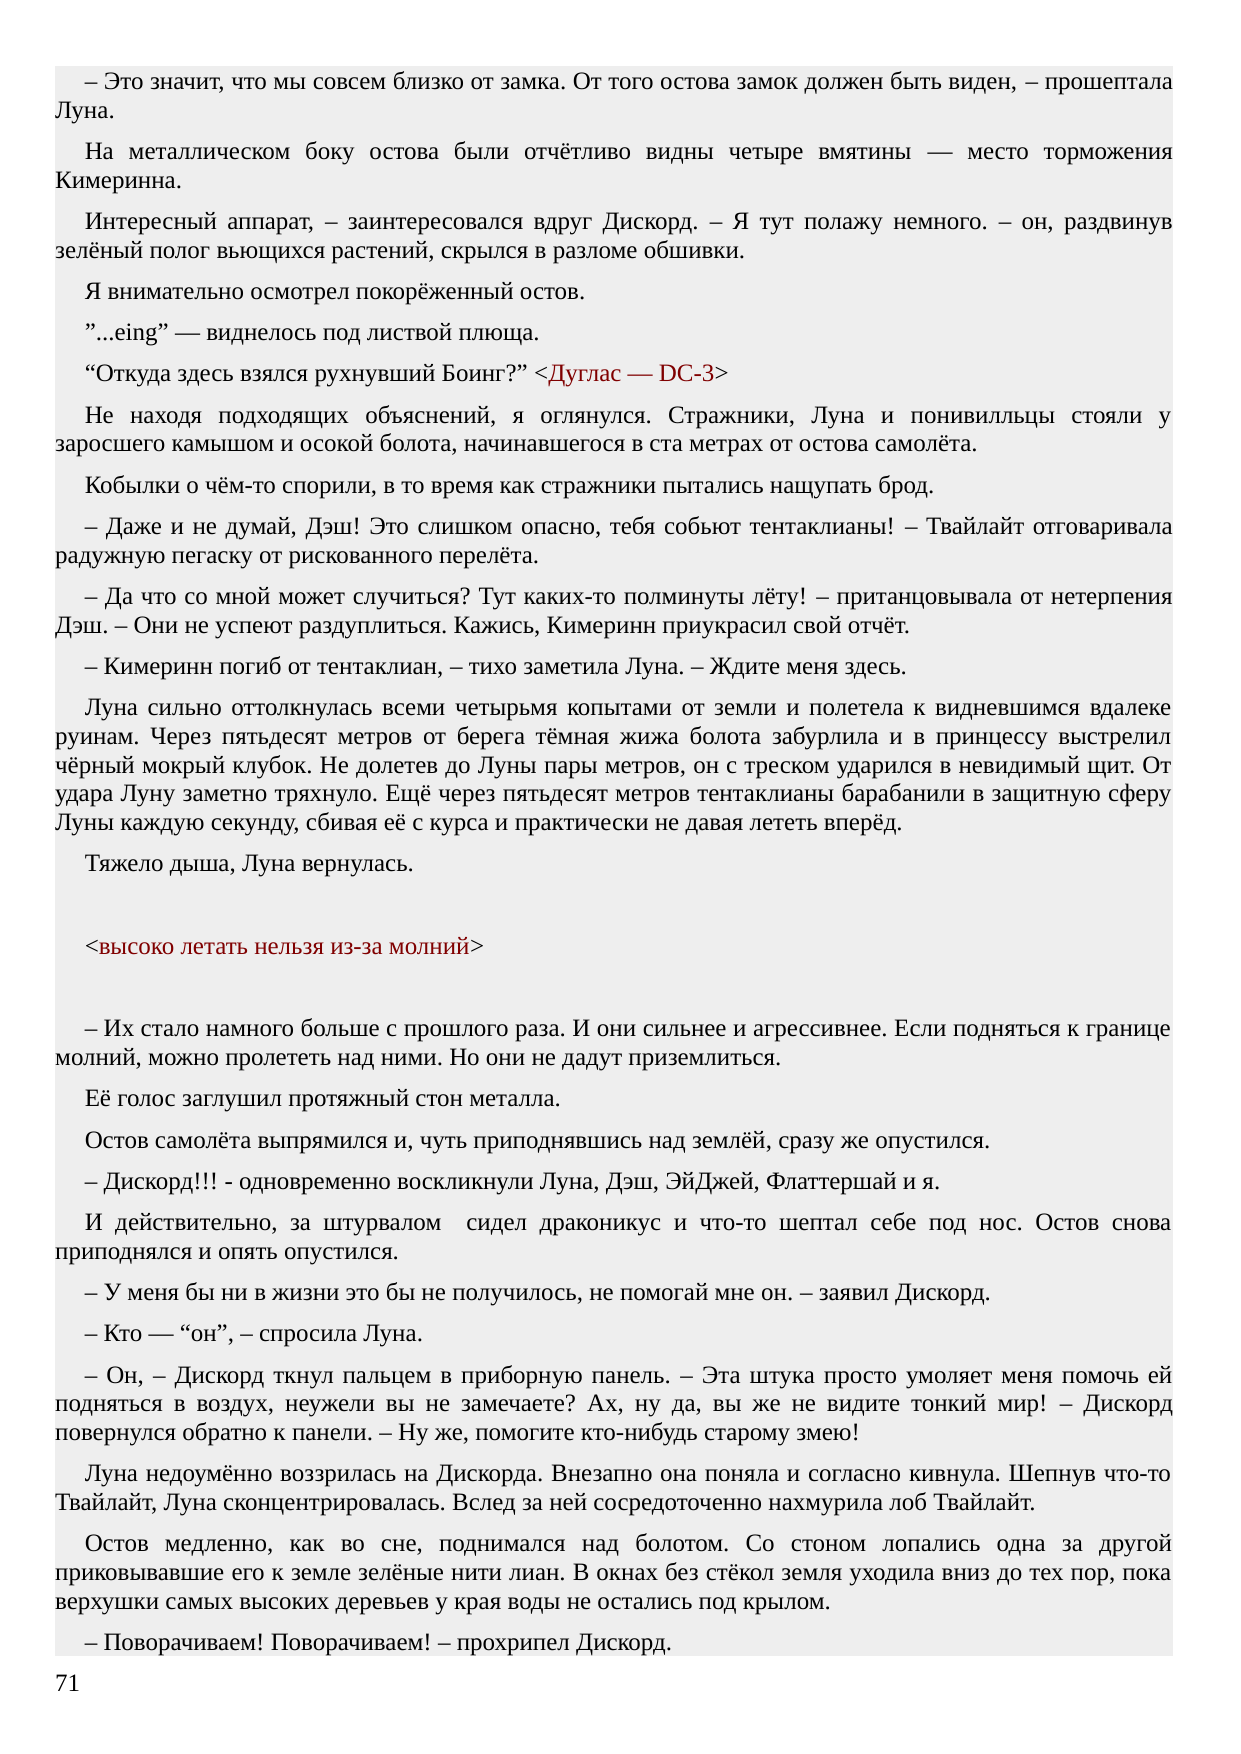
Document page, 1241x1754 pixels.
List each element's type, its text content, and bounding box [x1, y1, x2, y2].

text – У меня бы ни в жизни это бы не получилось, не помогай мне он. – заявил Дискорд. [55, 1277, 1173, 1306]
text ”...eing” — виднелось под листвой плюща. [55, 317, 1173, 346]
text И действительно, за штурвалом сидел драконикус и что-то шептал себе под нос. Остов снова приподнялся и опять опустился. [55, 1207, 1173, 1265]
text – Кимеринн погиб от тентаклиан, – тихо заметила Луна. – Ждите меня здесь. [55, 651, 1173, 680]
text Луна сильно оттолкнулась всеми четырьмя копытами от земли и полетела к видневшимся вдалеке руинам. Через пятьдесят метров от берега тёмная жижа болота забурлила и в принцессу выстрелил чёрный мокрый клубок. Не долетев до Луны пары метров, он с треском ударился в невидимый щит. От удара Луну заметно тряхнуло. Ещё через пятьдесят метров тентаклианы барабанили в защитную сферу Луны каждую секунду, сбивая её с курса и практически не давая лететь вперёд. [55, 692, 1173, 836]
text – Даже и не думай, Дэш! Это слишком опасно, тебя собьют тентаклианы! – Твайлайт отговаривала радужную пегаску от рискованного перелёта. [55, 511, 1173, 568]
text Тяжело дыша, Луна вернулась. [55, 848, 1173, 877]
text – Дискорд!!! - одновременно воскликнули Луна, Дэш, ЭйДжей, Флаттершай и я. [55, 1166, 1173, 1195]
text Я внимательно осмотрел покорёженный остов. [55, 276, 1173, 305]
text Кобылки о чём-то спорили, в то время как стражники пытались нащупать брод. [55, 470, 1173, 498]
text – Да что со мной может случиться? Тут каких-то полминуты лёту! – пританцовывала от нетерпения Дэш. – Они не успеют раздуплиться. Кажись, Кимеринн приукрасил свой отчёт. [55, 581, 1173, 638]
text Не находя подходящих объяснений, я оглянулся. Стражники, Луна и понивилльцы стояли у заросшего камышом и осокой болота, начинавшегося в ста метрах от остова самолёта. [55, 400, 1173, 457]
text – Кто — “он”, – спросила Луна. [55, 1318, 1173, 1347]
text На металлическом боку остова были отчётливо видны четыре вмятины — место торможения Кимеринна. [55, 136, 1173, 193]
text – Он, – Дискорд ткнул пальцем в приборную панель. – Эта штука просто умоляет меня помочь ей подняться в воздух, неужели вы не замечаете? Ах, ну да, вы же не видите тонкий мир! – Дискорд повернулся обратно к панели. – Ну же, помогите кто-нибудь старому змею! [55, 1360, 1173, 1446]
text – Поворачиваем! Поворачиваем! – прохрипел Дискорд. [55, 1627, 1173, 1656]
text “Откуда здесь взялся рухнувший Боинг?” <Дуглас — DC-3> [55, 358, 1173, 387]
text – Это значит, что мы совсем близко от замка. От того остова замок должен быть виден, – прошептала Луна. [55, 66, 1173, 123]
text <высоко летать нельзя из-за молний> [55, 931, 1173, 960]
text Остов медленно, как во сне, поднимался над болотом. Со стоном лопались одна за другой приковывавшие его к земле зелёные нити лиан. В окнах без стёкол земля уходила вниз до тех пор, пока верхушки самых высоких деревьев у края воды не остались под крылом. [55, 1528, 1173, 1615]
text – Их стало намного больше с прошлого раза. И они сильнее и агрессивнее. Если подняться к границе молний, можно пролететь над ними. Но они не дадут приземлиться. [55, 1013, 1173, 1071]
text Луна недоумённо воззрилась на Дискорда. Внезапно она поняла и согласно кивнула. Шепнув что-то Твайлайт, Луна сконцентрировалась. Вслед за ней сосредоточенно нахмурила лоб Твайлайт. [55, 1458, 1173, 1516]
text Её голос заглушил протяжный стон металла. [55, 1083, 1173, 1112]
text Остов самолёта выпрямился и, чуть приподнявшись над землёй, сразу же опустился. [55, 1125, 1173, 1153]
text Интересный аппарат, – заинтересовался вдруг Дискорд. – Я тут полажу немного. – он, раздвинув зелёный полог вьющихся растений, скрылся в разломе обшивки. [55, 206, 1173, 263]
